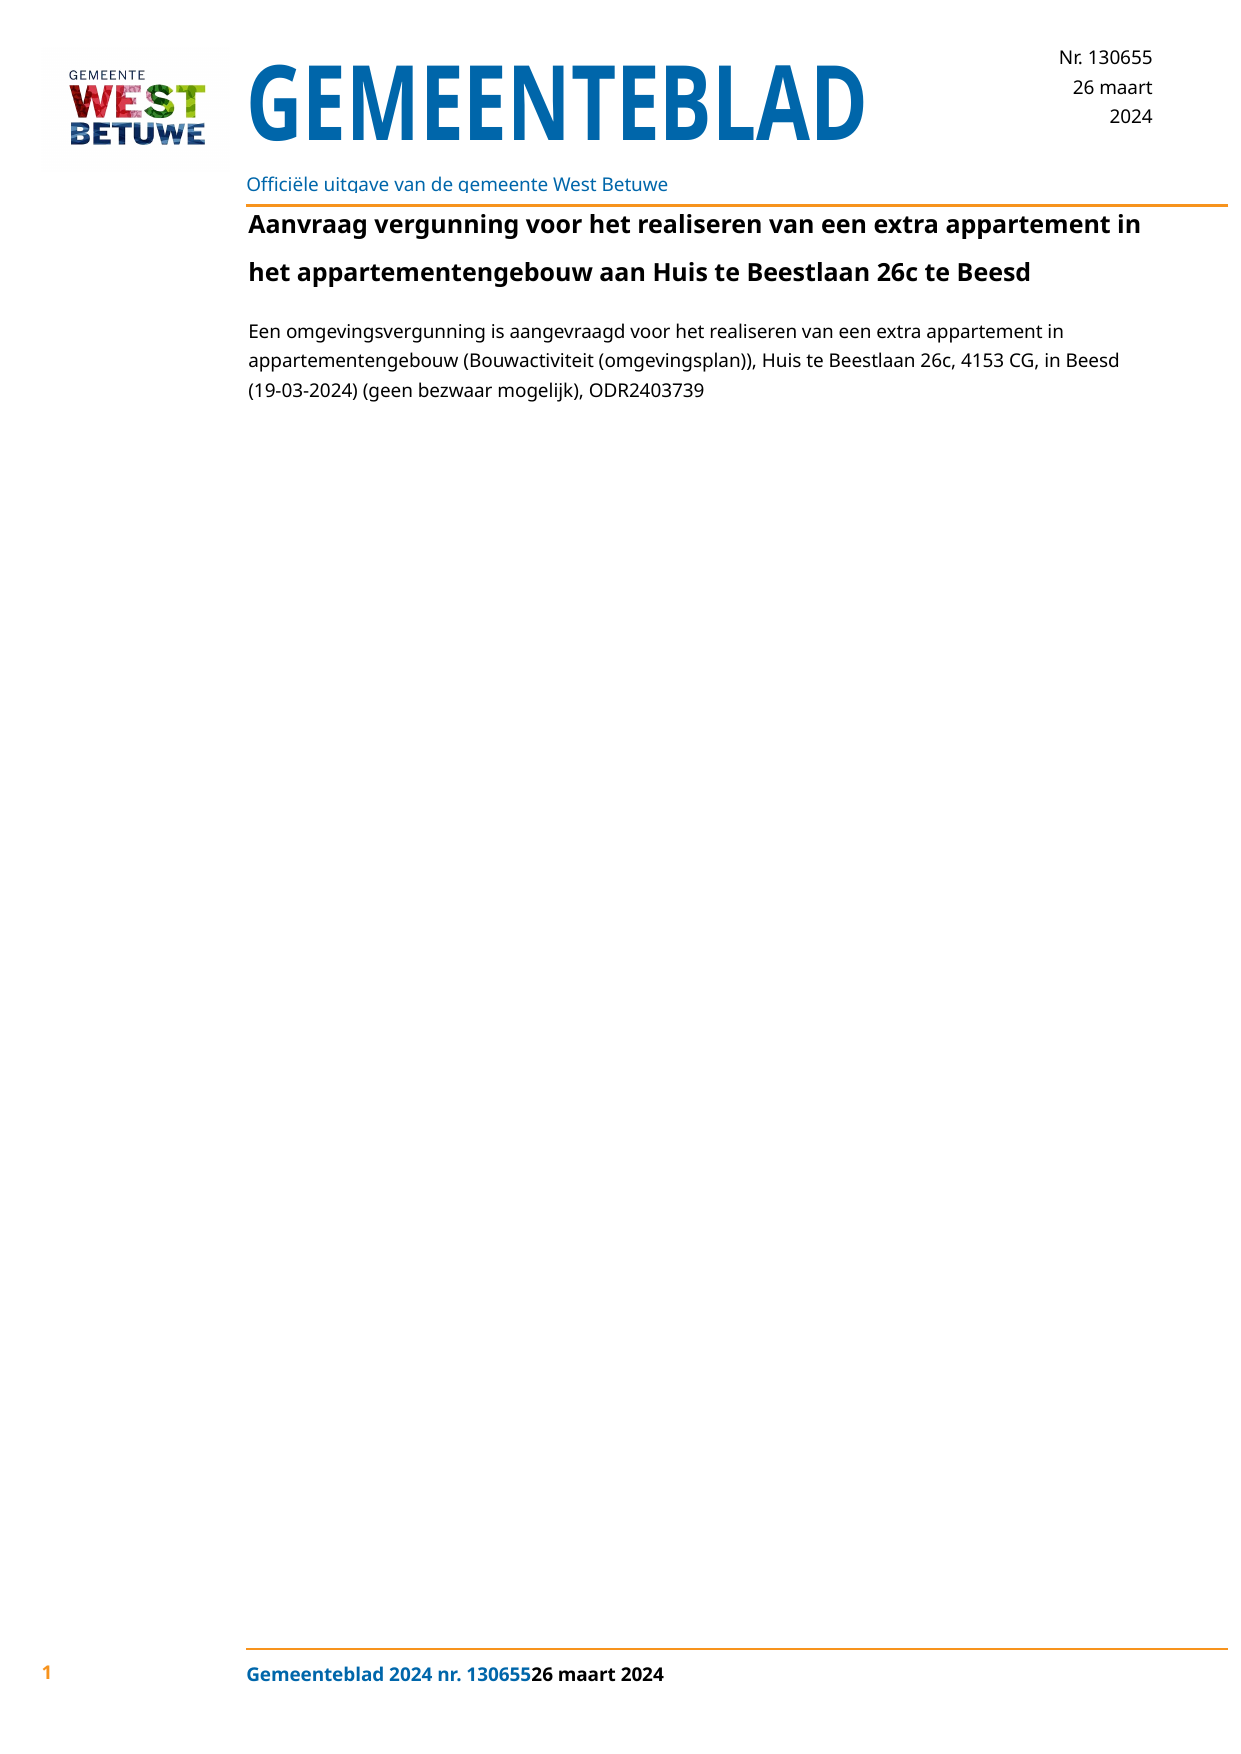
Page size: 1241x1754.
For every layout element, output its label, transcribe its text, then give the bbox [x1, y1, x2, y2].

text Aanvraag vergunning voor het realiseren van een extra appartement in het appartementengebouw aan Huis te Beestlaan 26c te Beesd [248, 207, 1152, 288]
text Een omgevingsvergunning is aangevraagd voor het realiseren van een extra appartement in appartementengebouw (Bouwactiviteit (omgevingsplan)), Huis te Beestlaan 26c, 4153 CG, in Beesd (19-03-2024) (geen bezwaar mogelijk), ODR2403739 [248, 318, 1152, 403]
picture [41, 47, 231, 172]
